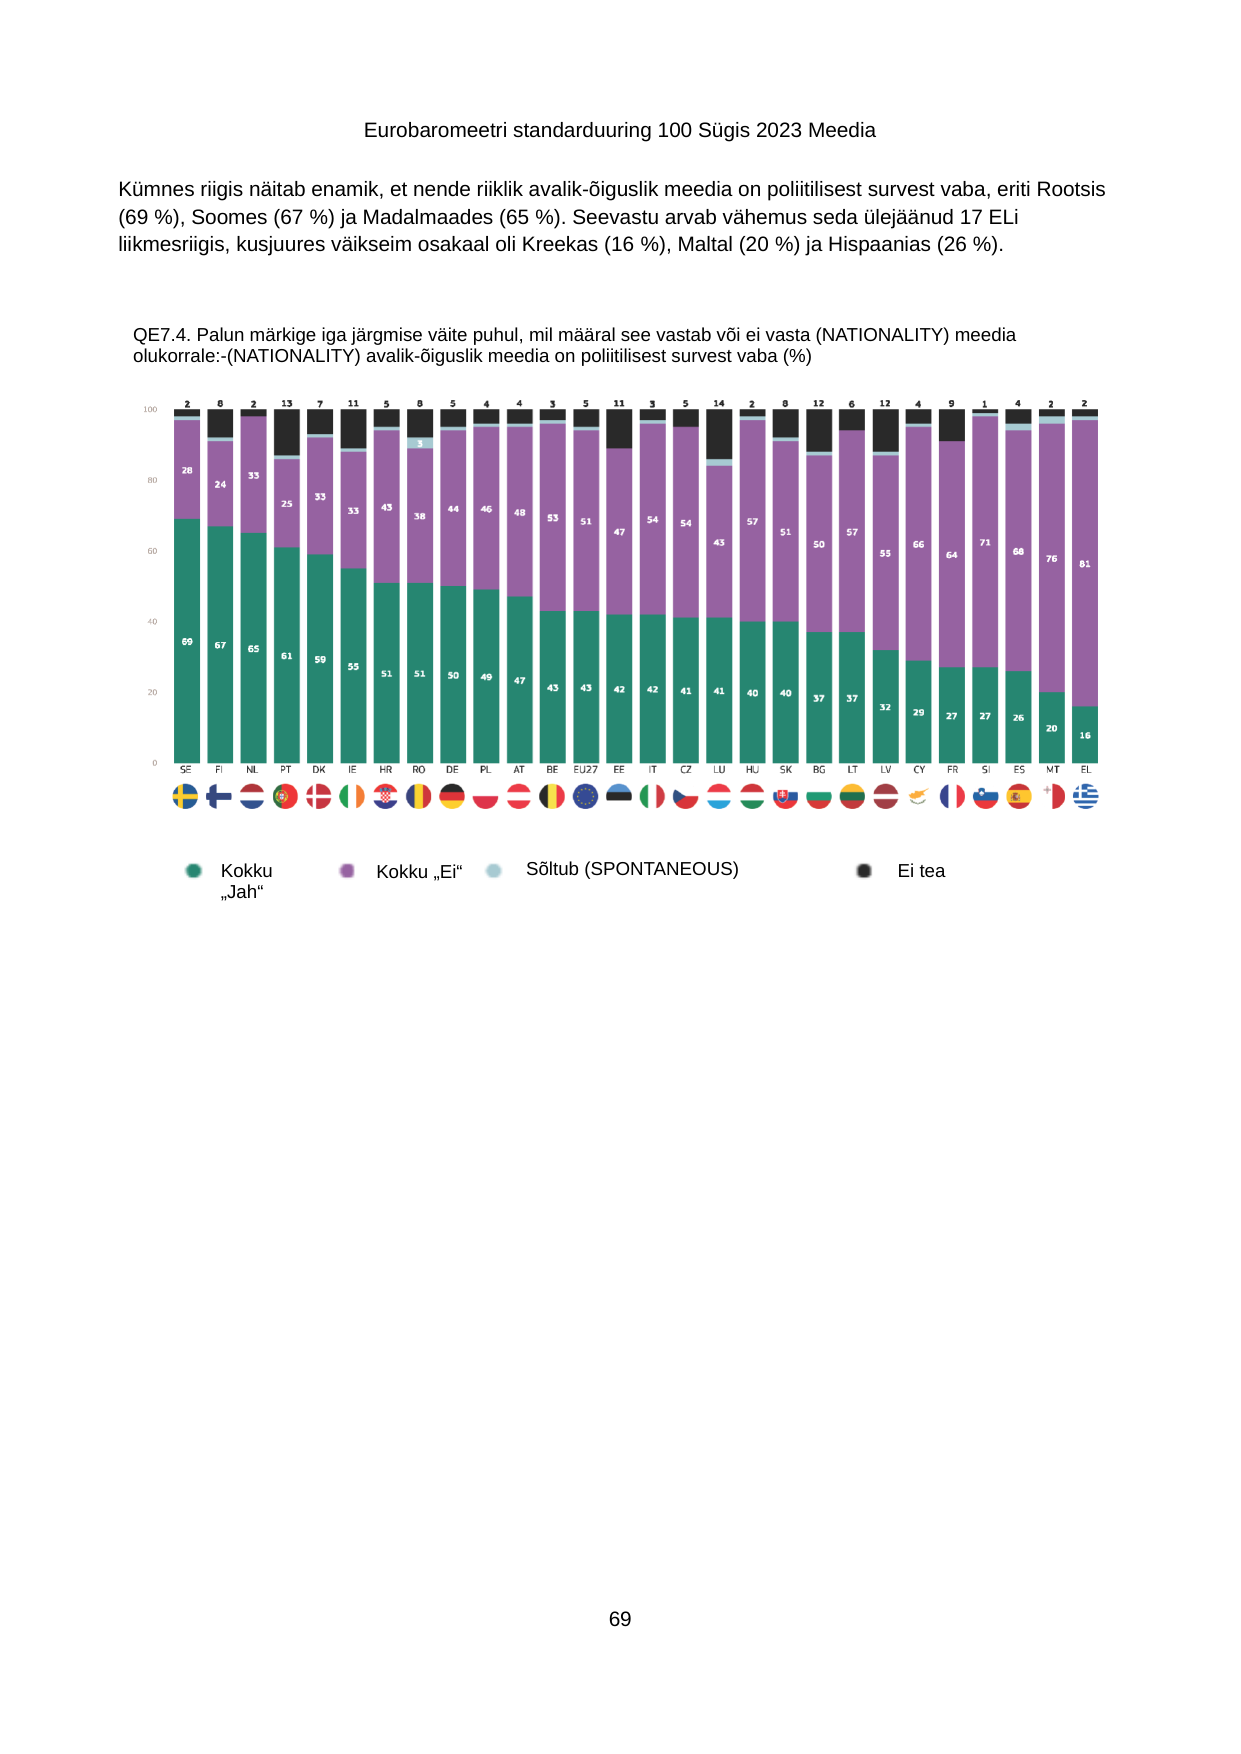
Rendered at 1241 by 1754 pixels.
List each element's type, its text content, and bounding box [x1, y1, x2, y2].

picture [166, 828, 876, 899]
picture [133, 394, 1105, 817]
text Kümnes riigis näitab enamik, et nende riiklik avalik-õiguslik meedia on poliitilisest survest vaba, eriti Rootsis (69 %), Soomes (67 %) ja Madalmaades (65 %). Seevastu arvab vähemus seda ülejäänud 17 ELi liikmesriigis, kusjuures väikseim osakaal oli Kreekas (16 %), Maltal (20 %) ja Hispaanias (26 %). [118, 177, 1122, 256]
